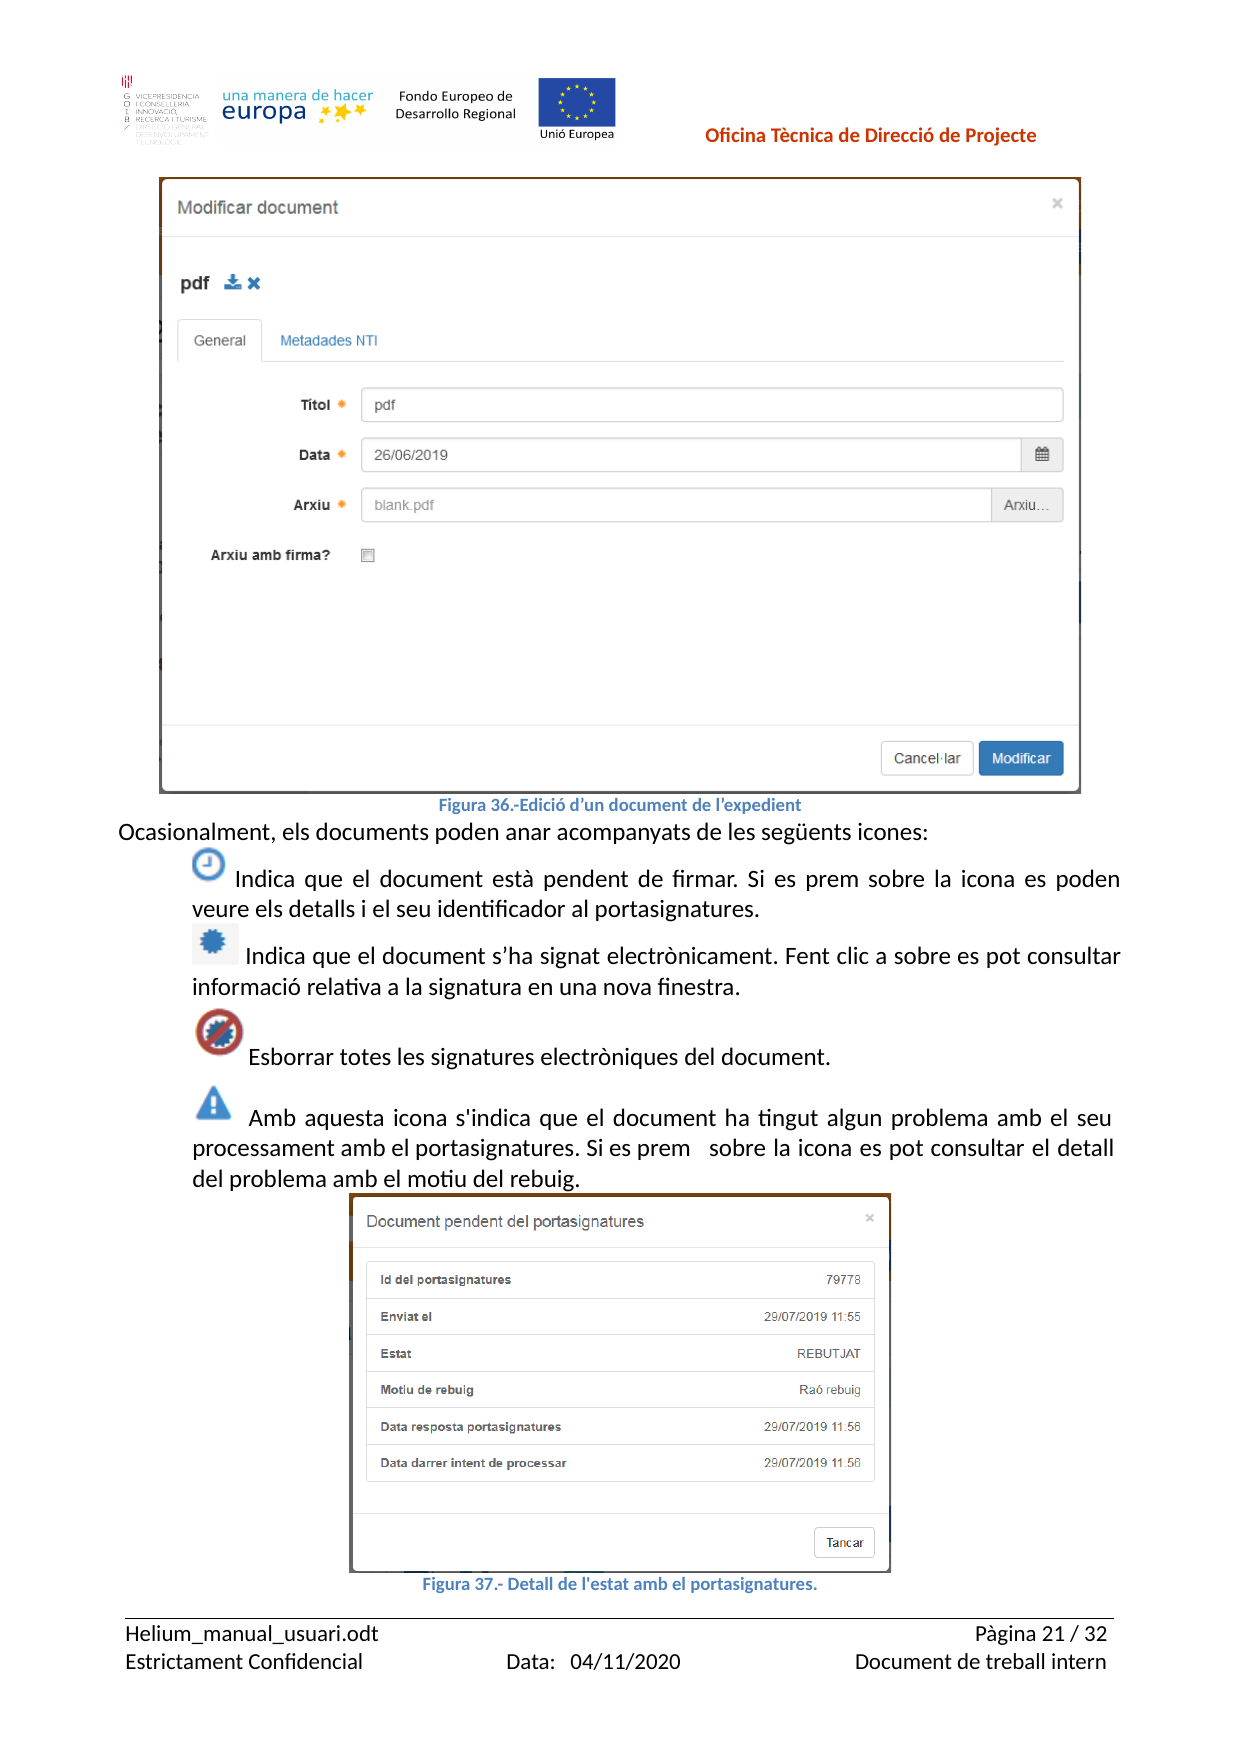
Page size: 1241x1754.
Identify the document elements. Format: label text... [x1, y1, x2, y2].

text Figura 37.- Detall de l'estat amb el portasignatures. [118, 1573, 1122, 1596]
picture [191, 1001, 249, 1066]
text Indica que el document s’ha signat electrònicament. Fent clic a sobre es pot consultar informació relativa a la signatura en una nova finestra. [192, 924, 1122, 1001]
text Amb aquesta icona s'indica que el document ha tingut algun problema amb el seu processament amb el portasignatures. Si es prem sobre la icona es pot consultar el detall del problema amb el motiu del rebuig. [118, 1102, 1122, 1194]
picture [219, 73, 621, 147]
picture [191, 847, 226, 883]
picture [118, 73, 213, 147]
text Figura 36.-Edició d’un document de l’expedient [118, 794, 1122, 817]
picture [159, 177, 1082, 794]
picture [349, 1193, 892, 1573]
text Ocasionalment, els documents poden anar acompanyats de les següents icones: [118, 817, 1122, 847]
text Indica que el document està pendent de firmar. Si es prem sobre la icona es poden veure els detalls i el seu identificador al portasignatures. [192, 847, 1122, 924]
picture [191, 923, 239, 965]
picture [194, 1083, 232, 1125]
text Esborrar totes les signatures electròniques del document. [192, 1001, 1122, 1072]
